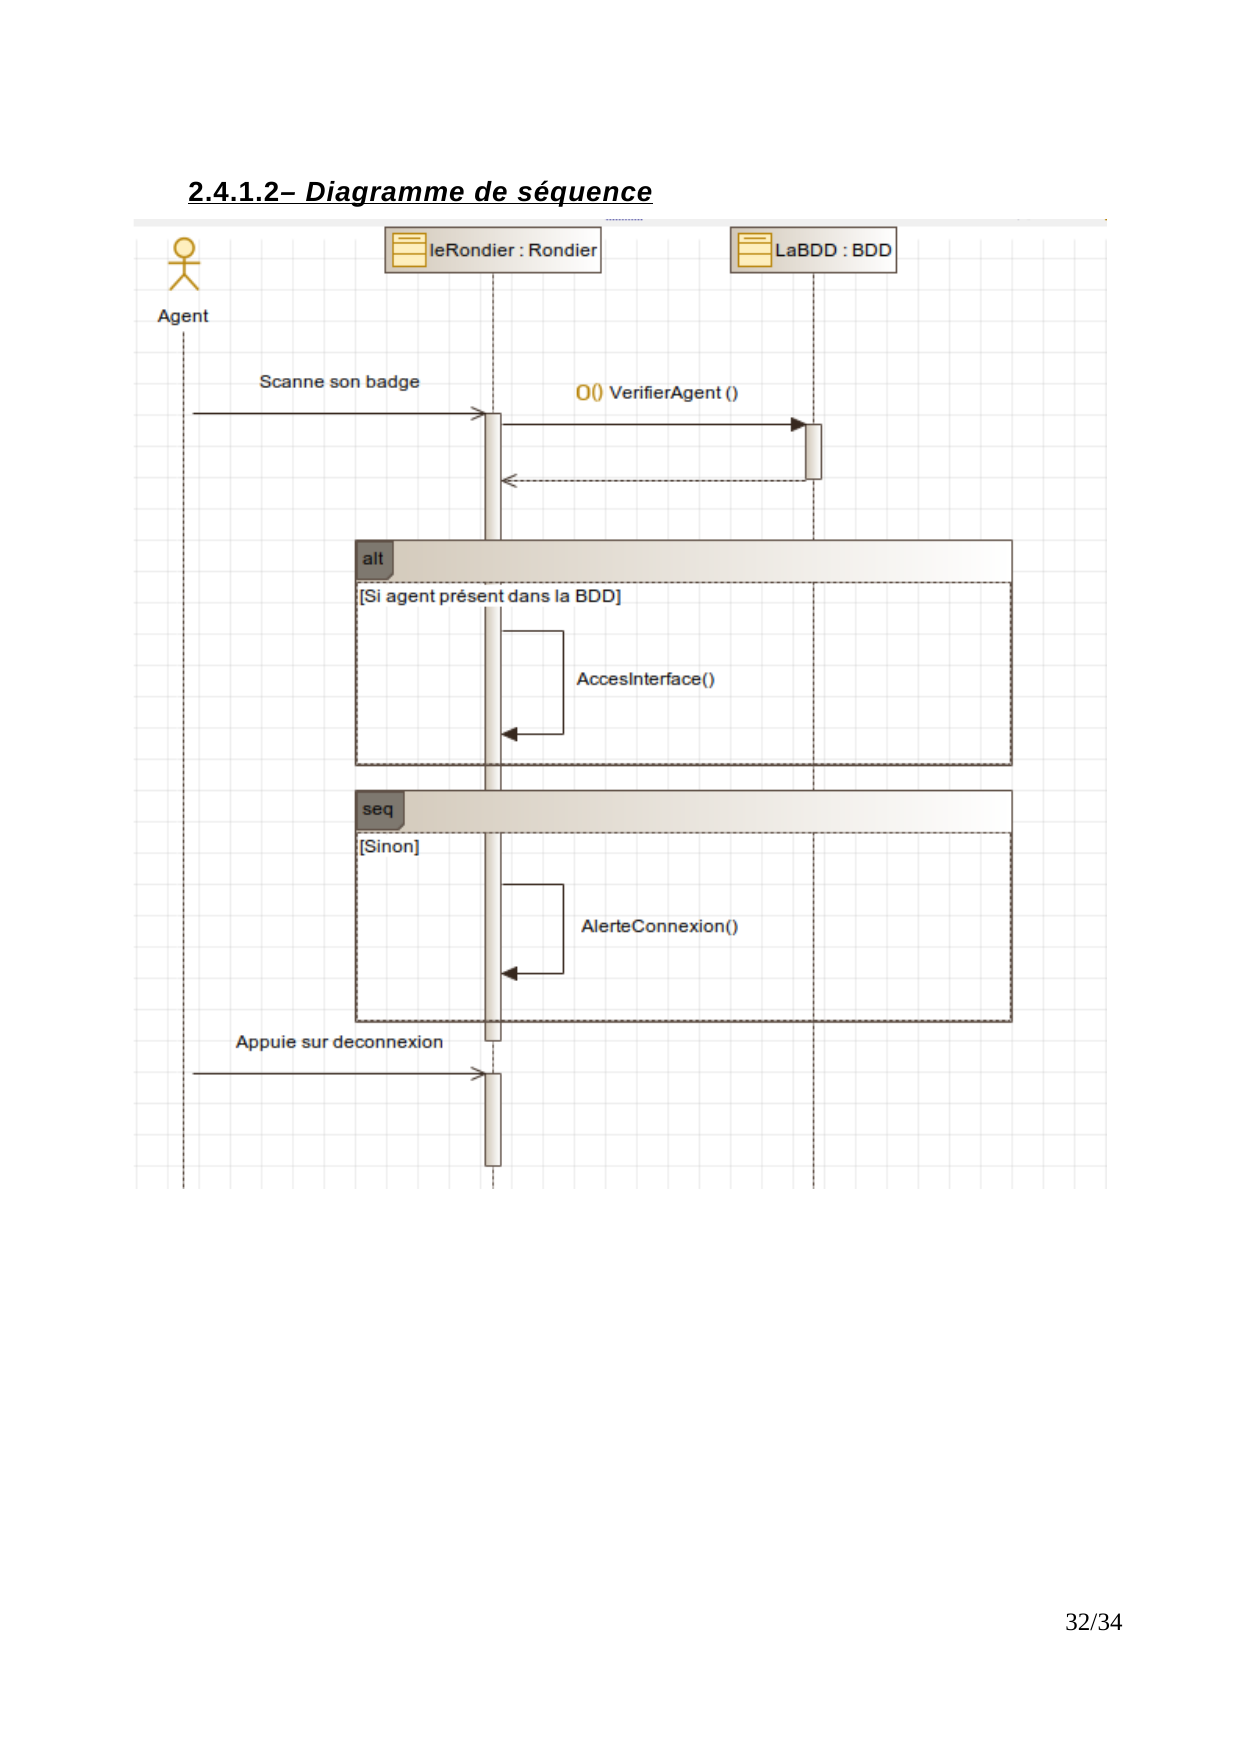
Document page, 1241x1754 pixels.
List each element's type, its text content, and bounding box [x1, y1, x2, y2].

subtitle 2.4.1.2– Diagramme de séquence [118, 175, 1122, 207]
picture [133, 219, 1107, 1189]
